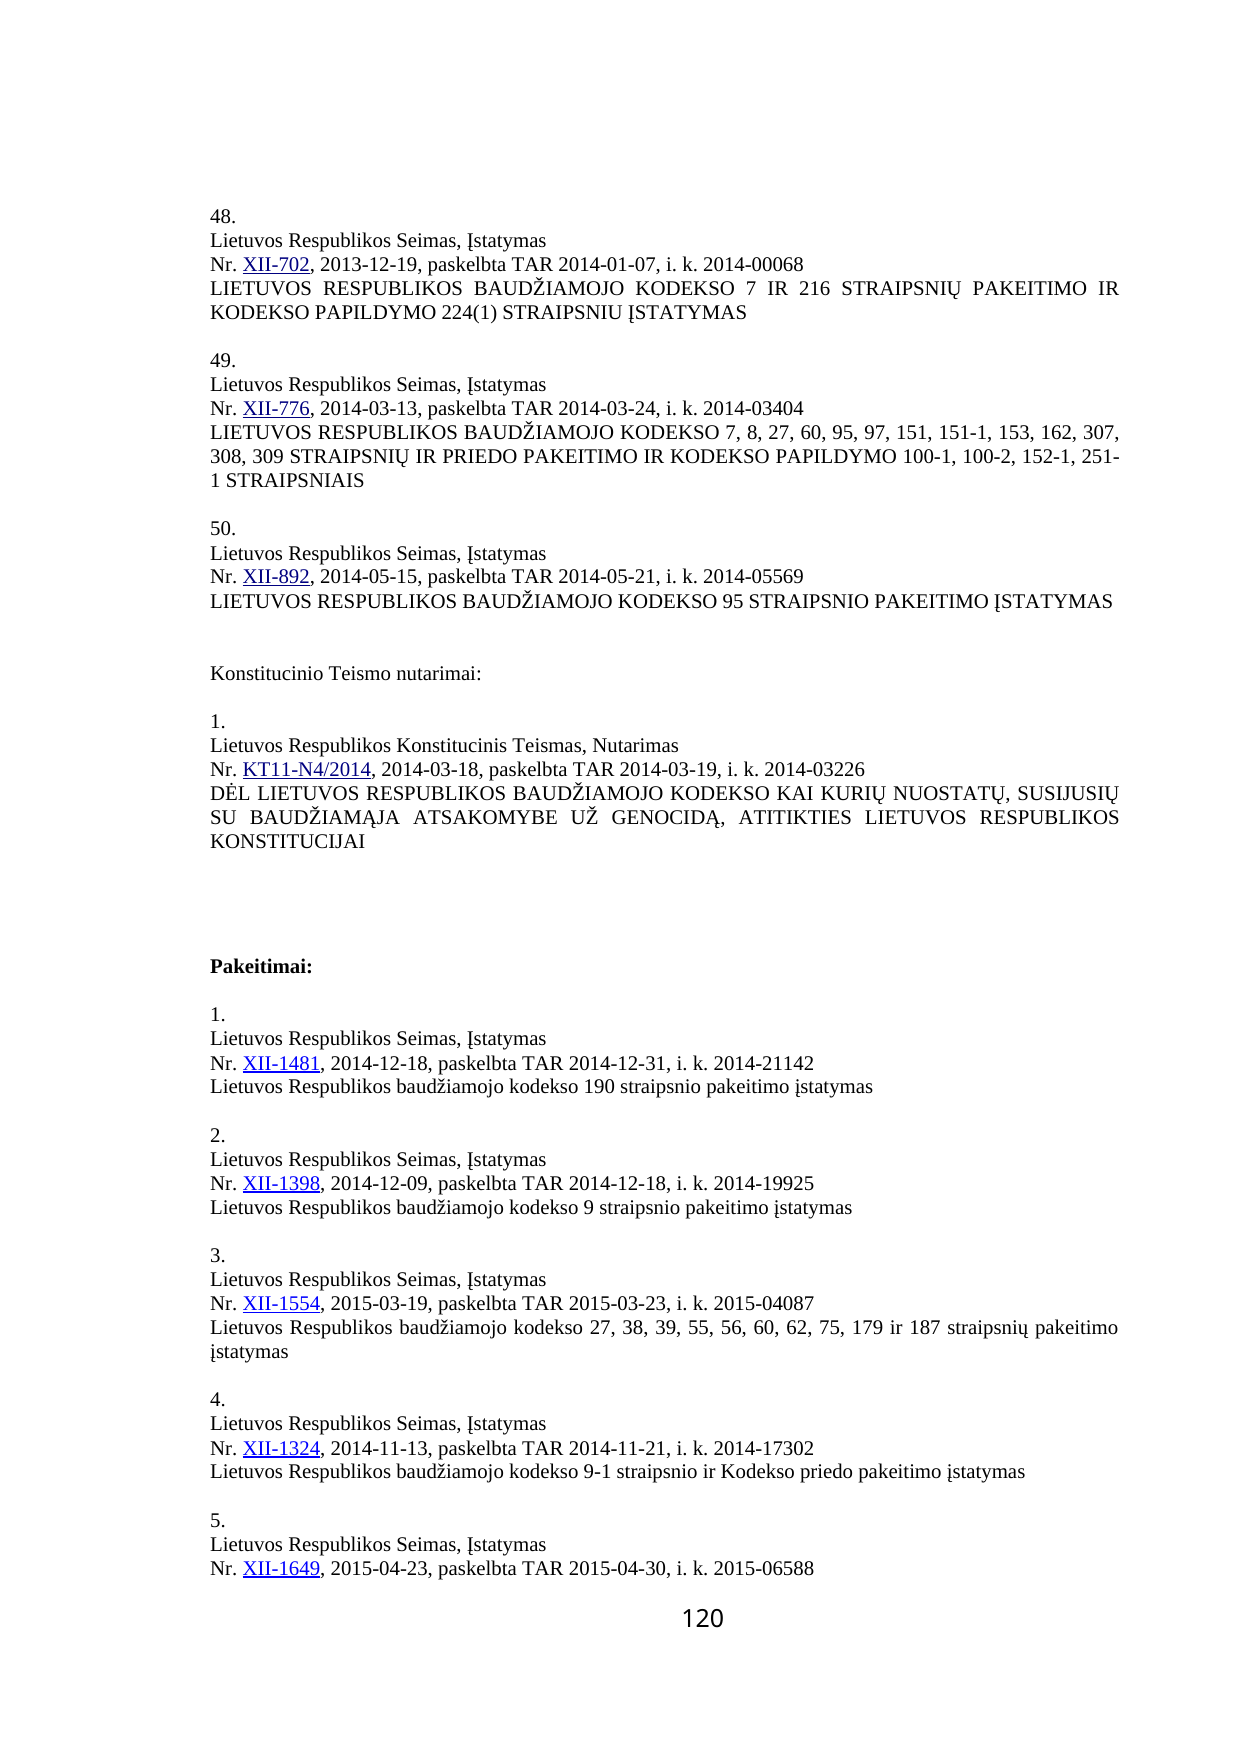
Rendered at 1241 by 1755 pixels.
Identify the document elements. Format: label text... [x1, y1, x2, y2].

text Lietuvos Respublikos baudžiamojo kodekso 190 straipsnio pakeitimo įstatymas [210, 1074, 1120, 1098]
text Nr. XII-702, 2013-12-19, paskelbta TAR 2014-01-07, i. k. 2014-00068 [210, 252, 1120, 276]
text Lietuvos Respublikos Seimas, Įstatymas [210, 540, 1120, 564]
text Lietuvos Respublikos Seimas, Įstatymas [210, 1147, 1120, 1171]
text Nr. XII-1554, 2015-03-19, paskelbta TAR 2015-03-23, i. k. 2015-04087 [210, 1291, 1120, 1315]
text Nr. XII-776, 2014-03-13, paskelbta TAR 2014-03-24, i. k. 2014-03404 [210, 396, 1120, 420]
text LIETUVOS RESPUBLIKOS BAUDŽIAMOJO KODEKSO 95 STRAIPSNIO PAKEITIMO ĮSTATYMAS [210, 588, 1120, 613]
text 5. [210, 1508, 1120, 1532]
text Nr. XII-1324, 2014-11-13, paskelbta TAR 2014-11-21, i. k. 2014-17302 [210, 1435, 1120, 1459]
text DĖL LIETUVOS RESPUBLIKOS BAUDŽIAMOJO KODEKSO KAI KURIŲ NUOSTATŲ, SUSIJUSIŲ SU BAUDŽIAMĄJA ATSAKOMYBE UŽ GENOCIDĄ, ATITIKTIES LIETUVOS RESPUBLIKOS KONSTITUCIJAI [210, 781, 1120, 853]
text Nr. KT11-N4/2014, 2014-03-18, paskelbta TAR 2014-03-19, i. k. 2014-03226 [210, 757, 1120, 781]
text 3. [210, 1243, 1120, 1267]
text 49. [210, 348, 1120, 372]
text Lietuvos Respublikos baudžiamojo kodekso 9 straipsnio pakeitimo įstatymas [210, 1195, 1120, 1219]
text Lietuvos Respublikos Seimas, Įstatymas [210, 228, 1120, 252]
text Lietuvos Respublikos Konstitucinis Teismas, Nutarimas [210, 733, 1120, 757]
text Nr. XII-892, 2014-05-15, paskelbta TAR 2014-05-21, i. k. 2014-05569 [210, 564, 1120, 588]
text LIETUVOS RESPUBLIKOS BAUDŽIAMOJO KODEKSO 7 IR 216 STRAIPSNIŲ PAKEITIMO IR KODEKSO PAPILDYMO 224(1) STRAIPSNIU ĮSTATYMAS [210, 276, 1120, 324]
text Nr. XII-1398, 2014-12-09, paskelbta TAR 2014-12-18, i. k. 2014-19925 [210, 1171, 1120, 1195]
text Pakeitimai: [210, 954, 1120, 978]
text Lietuvos Respublikos Seimas, Įstatymas [210, 1026, 1120, 1050]
text Lietuvos Respublikos Seimas, Įstatymas [210, 1411, 1120, 1435]
text 1. [210, 709, 1120, 733]
text Lietuvos Respublikos Seimas, Įstatymas [210, 1532, 1120, 1556]
text 50. [210, 516, 1120, 540]
text Konstitucinio Teismo nutarimai: [210, 661, 1120, 685]
text Lietuvos Respublikos baudžiamojo kodekso 27, 38, 39, 55, 56, 60, 62, 75, 179 ir 187 straipsnių pakeitimo įstatymas [210, 1315, 1120, 1363]
text 4. [210, 1387, 1120, 1411]
text 2. [210, 1123, 1120, 1147]
text Lietuvos Respublikos baudžiamojo kodekso 9-1 straipsnio ir Kodekso priedo pakeitimo įstatymas [210, 1459, 1120, 1483]
text LIETUVOS RESPUBLIKOS BAUDŽIAMOJO KODEKSO 7, 8, 27, 60, 95, 97, 151, 151-1, 153, 162, 307, 308, 309 STRAIPSNIŲ IR PRIEDO PAKEITIMO IR KODEKSO PAPILDYMO 100-1, 100-2, 152-1, 251-1 STRAIPSNIAIS [210, 420, 1120, 492]
text Lietuvos Respublikos Seimas, Įstatymas [210, 372, 1120, 396]
text Lietuvos Respublikos Seimas, Įstatymas [210, 1267, 1120, 1291]
text 48. [210, 203, 1120, 228]
text Nr. XII-1649, 2015-04-23, paskelbta TAR 2015-04-30, i. k. 2015-06588 [210, 1556, 1120, 1580]
text Nr. XII-1481, 2014-12-18, paskelbta TAR 2014-12-31, i. k. 2014-21142 [210, 1050, 1120, 1074]
text 1. [210, 1002, 1120, 1026]
